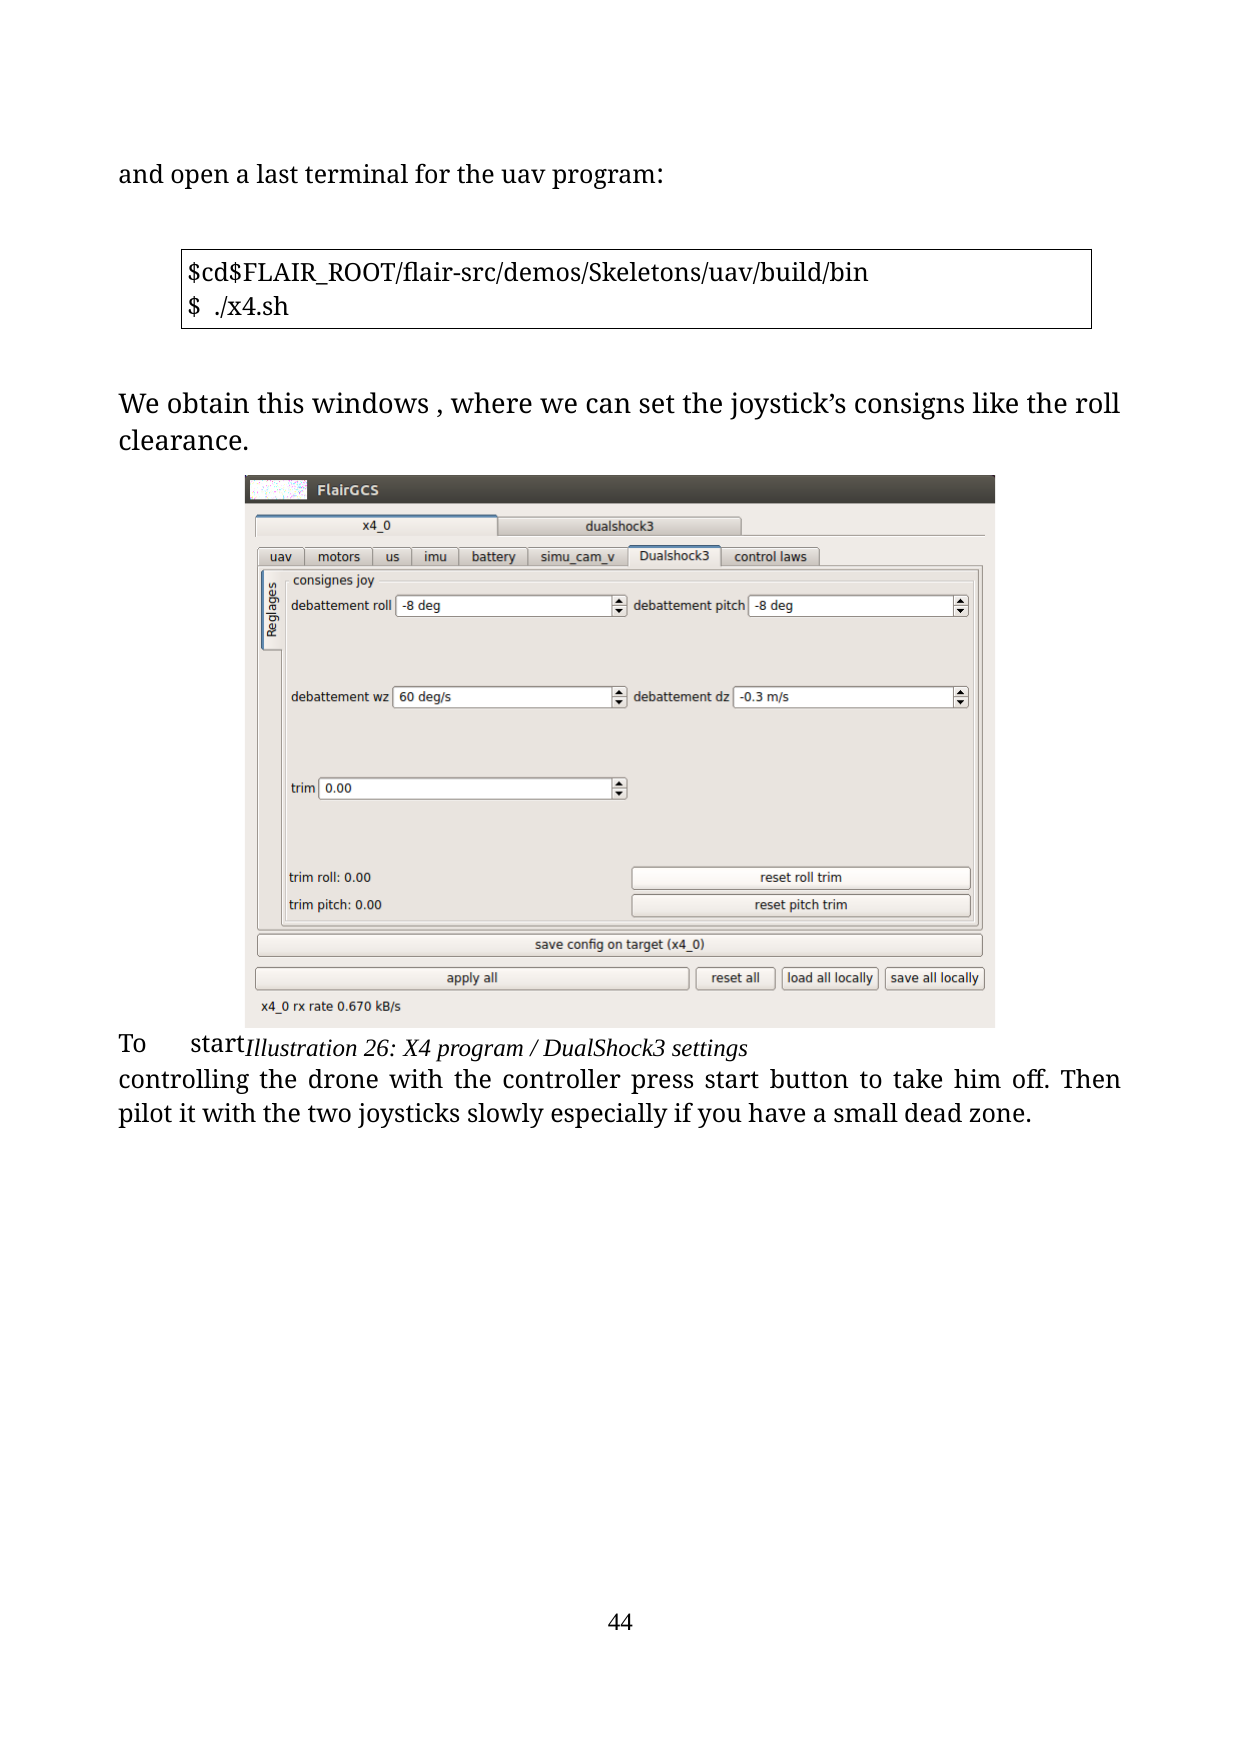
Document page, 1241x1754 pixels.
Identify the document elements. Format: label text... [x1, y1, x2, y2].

table_header $cd$FLAIR_ROOT/flair-src/demos/Skeletons/uav/build/bin $ ./x4.sh [182, 250, 1091, 328]
text Illustration 26: X4 program / DualShock3 settings [245, 1028, 995, 1062]
text To start controlling the drone with the controller press start button to take him off. Then pilot it with the two joysticks slowly especially if you have a small dead zone. [118, 1025, 1122, 1130]
text and open a last terminal for the uav program: [118, 155, 1122, 192]
text We obtain this windows , where we can set the joystick’s consigns like the roll clearance. [118, 385, 1122, 459]
picture [244, 475, 996, 1028]
